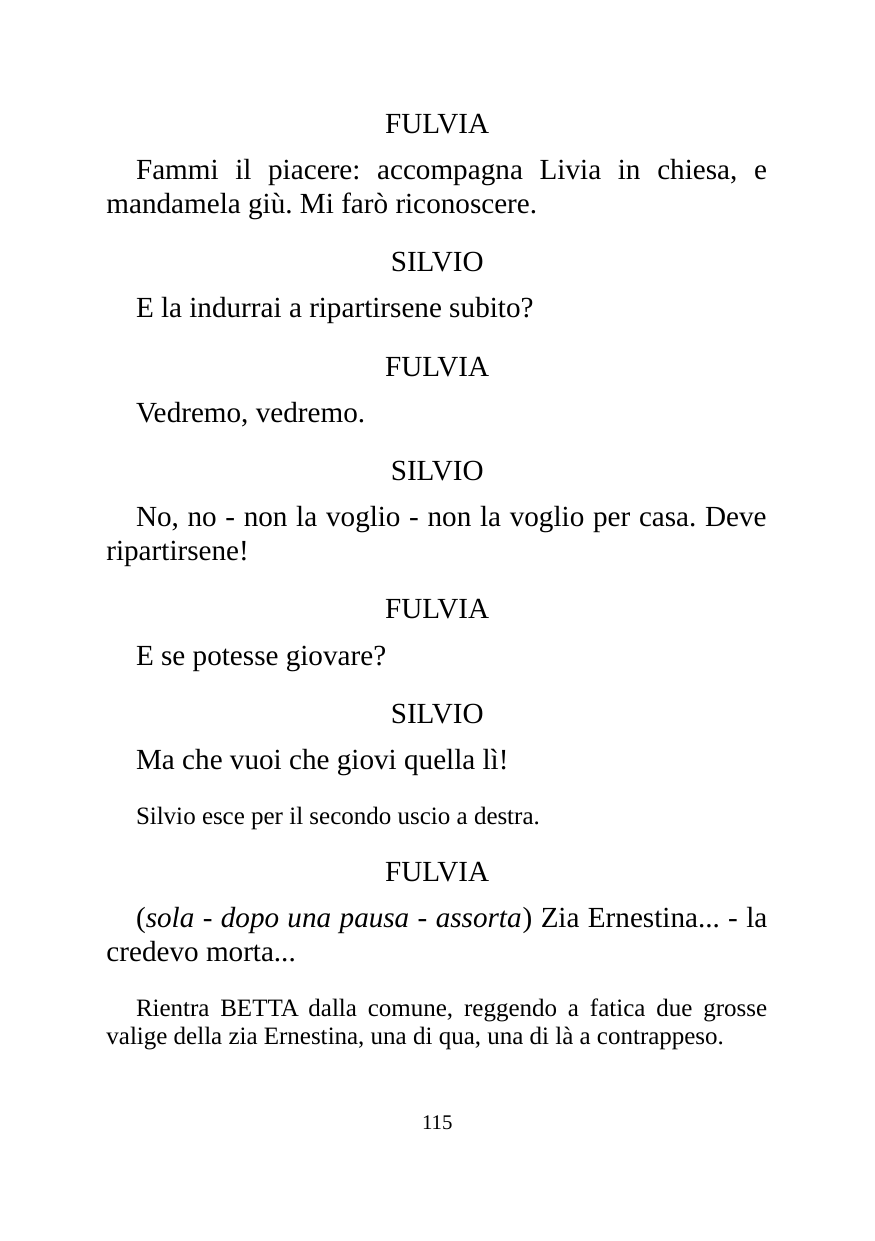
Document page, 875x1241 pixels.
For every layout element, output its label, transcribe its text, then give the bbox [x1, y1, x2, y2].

text FULVIA [106, 106, 768, 140]
text (sola - dopo una pausa - assorta) Zia Ernestina... - la credevo morta... [106, 901, 768, 968]
text Rientra BETTA dalla comune, reggendo a fatica due grosse valige della zia Ernestina, una di qua, una di là a contrappeso. [106, 993, 768, 1050]
text Ma che vuoi che giovi quella lì! [106, 742, 768, 776]
text SILVIO [106, 453, 768, 487]
text Silvio esce per il secondo uscio a destra. [106, 801, 768, 829]
text FULVIA [106, 854, 768, 888]
text SILVIO [106, 696, 768, 730]
text E se potesse giovare? [106, 638, 768, 671]
text SILVIO [106, 244, 768, 278]
text E la indurrai a ripartirsene subito? [106, 290, 768, 324]
text Vedremo, vedremo. [106, 395, 768, 428]
text No, no - non la voglio - non la voglio per casa. Deve ripartirsene! [106, 499, 768, 567]
text Fammi il piacere: accompagna Livia in chiesa, e mandamela giù. Mi farò riconoscere. [106, 152, 768, 219]
text FULVIA [106, 592, 768, 625]
text FULVIA [106, 349, 768, 382]
